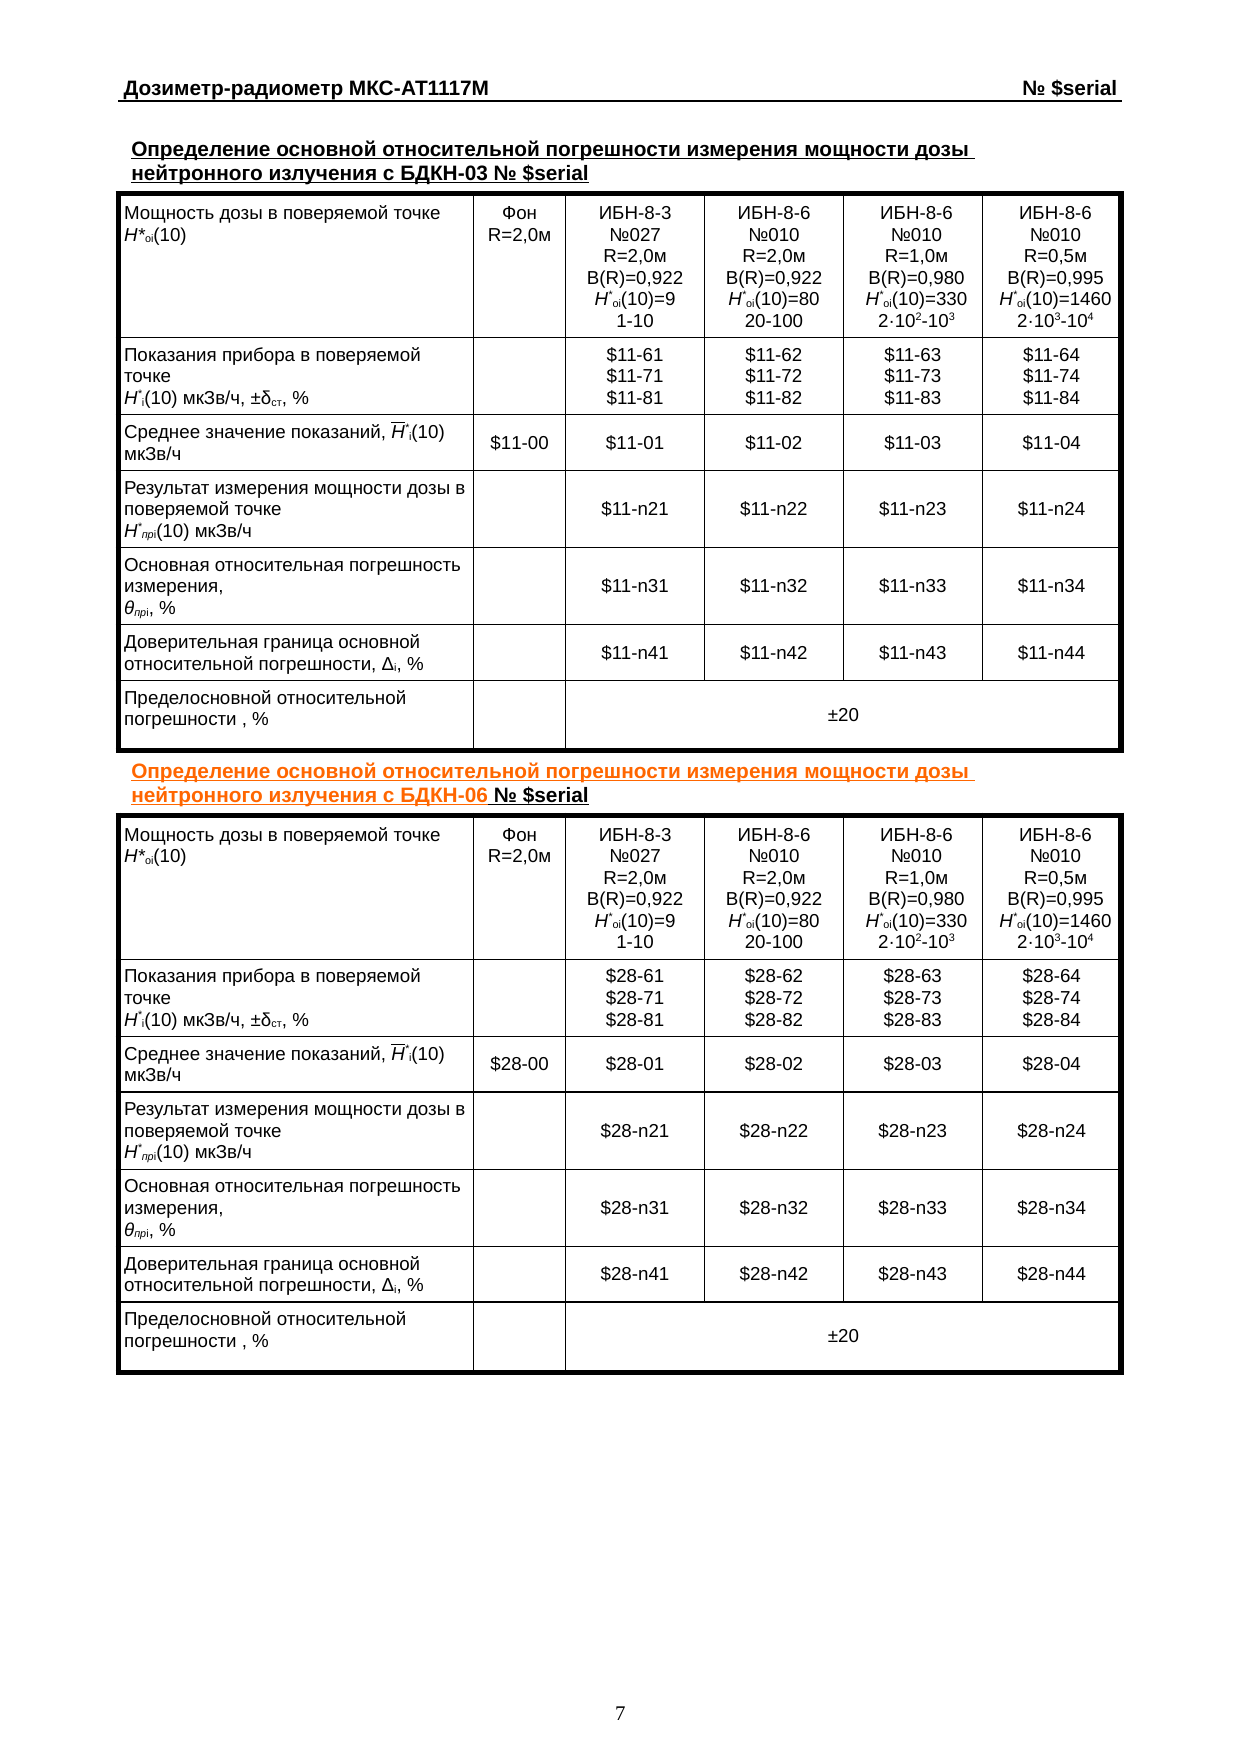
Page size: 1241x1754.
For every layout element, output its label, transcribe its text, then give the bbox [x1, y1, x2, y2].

table_cell $11-n32 [705, 548, 843, 624]
table_cell $11-03 [844, 415, 982, 470]
table_cell [474, 960, 565, 1036]
table_cell Основная относительная погрешность измерения, θпрi, % [121, 1170, 473, 1246]
table_cell $28-n42 [705, 1247, 843, 1301]
table_cell ±20 [566, 1303, 1118, 1369]
table_cell $11-n21 [566, 471, 704, 547]
table_cell $28-n41 [566, 1247, 704, 1301]
table_cell $28-62 $28-72 $28-82 [705, 960, 843, 1036]
table_cell $28-n31 [566, 1170, 704, 1246]
table_cell Показания прибора в поверяемой точке H*i(10) мкЗв/ч, ±δст, % [121, 960, 473, 1036]
table_cell $11-04 [983, 415, 1118, 470]
table_cell ИБН-8-6 №010 R=0,5м B(R)=0,995 H*oi(10)=1460 2·103-104 [983, 196, 1118, 337]
table_cell ИБН-8-3 №027 R=2,0м B(R)=0,922 H*oi(10)=9 1-10 [566, 818, 704, 958]
table_cell $28-n44 [983, 1247, 1118, 1301]
table_cell $11-62 $11-72 $11-82 [705, 338, 843, 414]
table_cell $11-n34 [983, 548, 1118, 624]
table_cell [474, 1093, 565, 1168]
table_cell ±20 [566, 681, 1118, 748]
table_cell [474, 338, 565, 414]
table_cell $28-63 $28-73 $28-83 [844, 960, 982, 1036]
table_cell $11-02 [705, 415, 843, 470]
table_cell $11-n23 [844, 471, 982, 547]
table_cell $28-n24 [983, 1093, 1118, 1168]
table_cell ИБН-8-6 №010 R=0,5м B(R)=0,995 H*oi(10)=1460 2·103-104 [983, 818, 1118, 958]
table_cell $28-n23 [844, 1093, 982, 1168]
table_cell Фон R=2,0м [474, 818, 565, 958]
table_cell Пределосновной относительной погрешности , % [121, 1303, 473, 1369]
table_cell ИБН-8-3 №027 R=2,0м B(R)=0,922 H*oi(10)=9 1-10 [566, 196, 704, 337]
table_cell ИБН-8-6 №010 R=1,0м B(R)=0,980 H*oi(10)=330 2·102-103 [844, 818, 982, 958]
table_cell Мощность дозы в поверяемой точке H*oi(10) [121, 196, 473, 337]
table_cell $11-64 $11-74 $11-84 [983, 338, 1118, 414]
table_cell [474, 1170, 565, 1246]
table_cell $28-04 [983, 1037, 1118, 1091]
table_cell $11-n22 [705, 471, 843, 547]
table_cell $11-61 $11-71 $11-81 [566, 338, 704, 414]
table_cell $28-n34 [983, 1170, 1118, 1246]
table_cell ИБН-8-6 №010 R=1,0м B(R)=0,980 H*oi(10)=330 2·102-103 [844, 196, 982, 337]
table_cell ИБН-8-6 №010 R=2,0м B(R)=0,922 H*oi(10)=80 20-100 [705, 818, 843, 958]
table_cell Среднее значение показаний, H*i(10) мкЗв/ч [121, 1037, 473, 1091]
table_cell $28-n22 [705, 1093, 843, 1168]
table_cell Основная относительная погрешность измерения, θпрi, % [121, 548, 473, 624]
table_cell $11-n43 [844, 625, 982, 680]
table_cell $28-03 [844, 1037, 982, 1091]
table_cell Доверительная граница основной относительной погрешности, Δi, % [121, 625, 473, 680]
table_cell Среднее значение показаний, H*i(10) мкЗв/ч [121, 415, 473, 470]
table_cell Показания прибора в поверяемой точке H*i(10) мкЗв/ч, ±δст, % [121, 338, 473, 414]
table_cell $11-n44 [983, 625, 1118, 680]
table_header Определение основной относительной погрешности измерения мощности дозы нейтронного излучения с БДКН-03 № $serial [118, 132, 1121, 191]
table_cell Доверительная граница основной относительной погрешности, Δi, % [121, 1247, 473, 1301]
table_cell $11-01 [566, 415, 704, 470]
table_cell $11-n41 [566, 625, 704, 680]
table_cell $28-n43 [844, 1247, 982, 1301]
table_cell Пределосновной относительной погрешности , % [121, 681, 473, 748]
table_cell $28-00 [474, 1037, 565, 1091]
table_cell Результат измерения мощности дозы в поверяемой точке H*прi(10) мкЗв/ч [121, 471, 473, 547]
table_cell Мощность дозы в поверяемой точке H*oi(10) [121, 818, 473, 958]
table_cell [474, 681, 565, 748]
table_cell $11-00 [474, 415, 565, 470]
table_cell [474, 625, 565, 680]
table_cell [474, 471, 565, 547]
table_cell [474, 1247, 565, 1301]
table_cell Результат измерения мощности дозы в поверяемой точке H*прi(10) мкЗв/ч [121, 1093, 473, 1168]
table_cell [474, 1303, 565, 1369]
table_cell $28-n33 [844, 1170, 982, 1246]
table_cell $11-n24 [983, 471, 1118, 547]
table_cell $11-n33 [844, 548, 982, 624]
table_cell ИБН-8-6 №010 R=2,0м B(R)=0,922 H*oi(10)=80 20-100 [705, 196, 843, 337]
table_cell $11-n31 [566, 548, 704, 624]
table_cell $28-02 [705, 1037, 843, 1091]
table_cell [474, 548, 565, 624]
table_cell $28-n21 [566, 1093, 704, 1168]
table_cell $28-64 $28-74 $28-84 [983, 960, 1118, 1036]
table_cell $28-n32 [705, 1170, 843, 1246]
table_header Определение основной относительной погрешности измерения мощности дозы нейтронного излучения с БДКН-06 № $serial [118, 753, 1121, 812]
table_cell Фон R=2,0м [474, 196, 565, 337]
table_cell $28-61 $28-71 $28-81 [566, 960, 704, 1036]
table_cell $11-63 $11-73 $11-83 [844, 338, 982, 414]
table_cell $28-01 [566, 1037, 704, 1091]
table_cell $11-n42 [705, 625, 843, 680]
